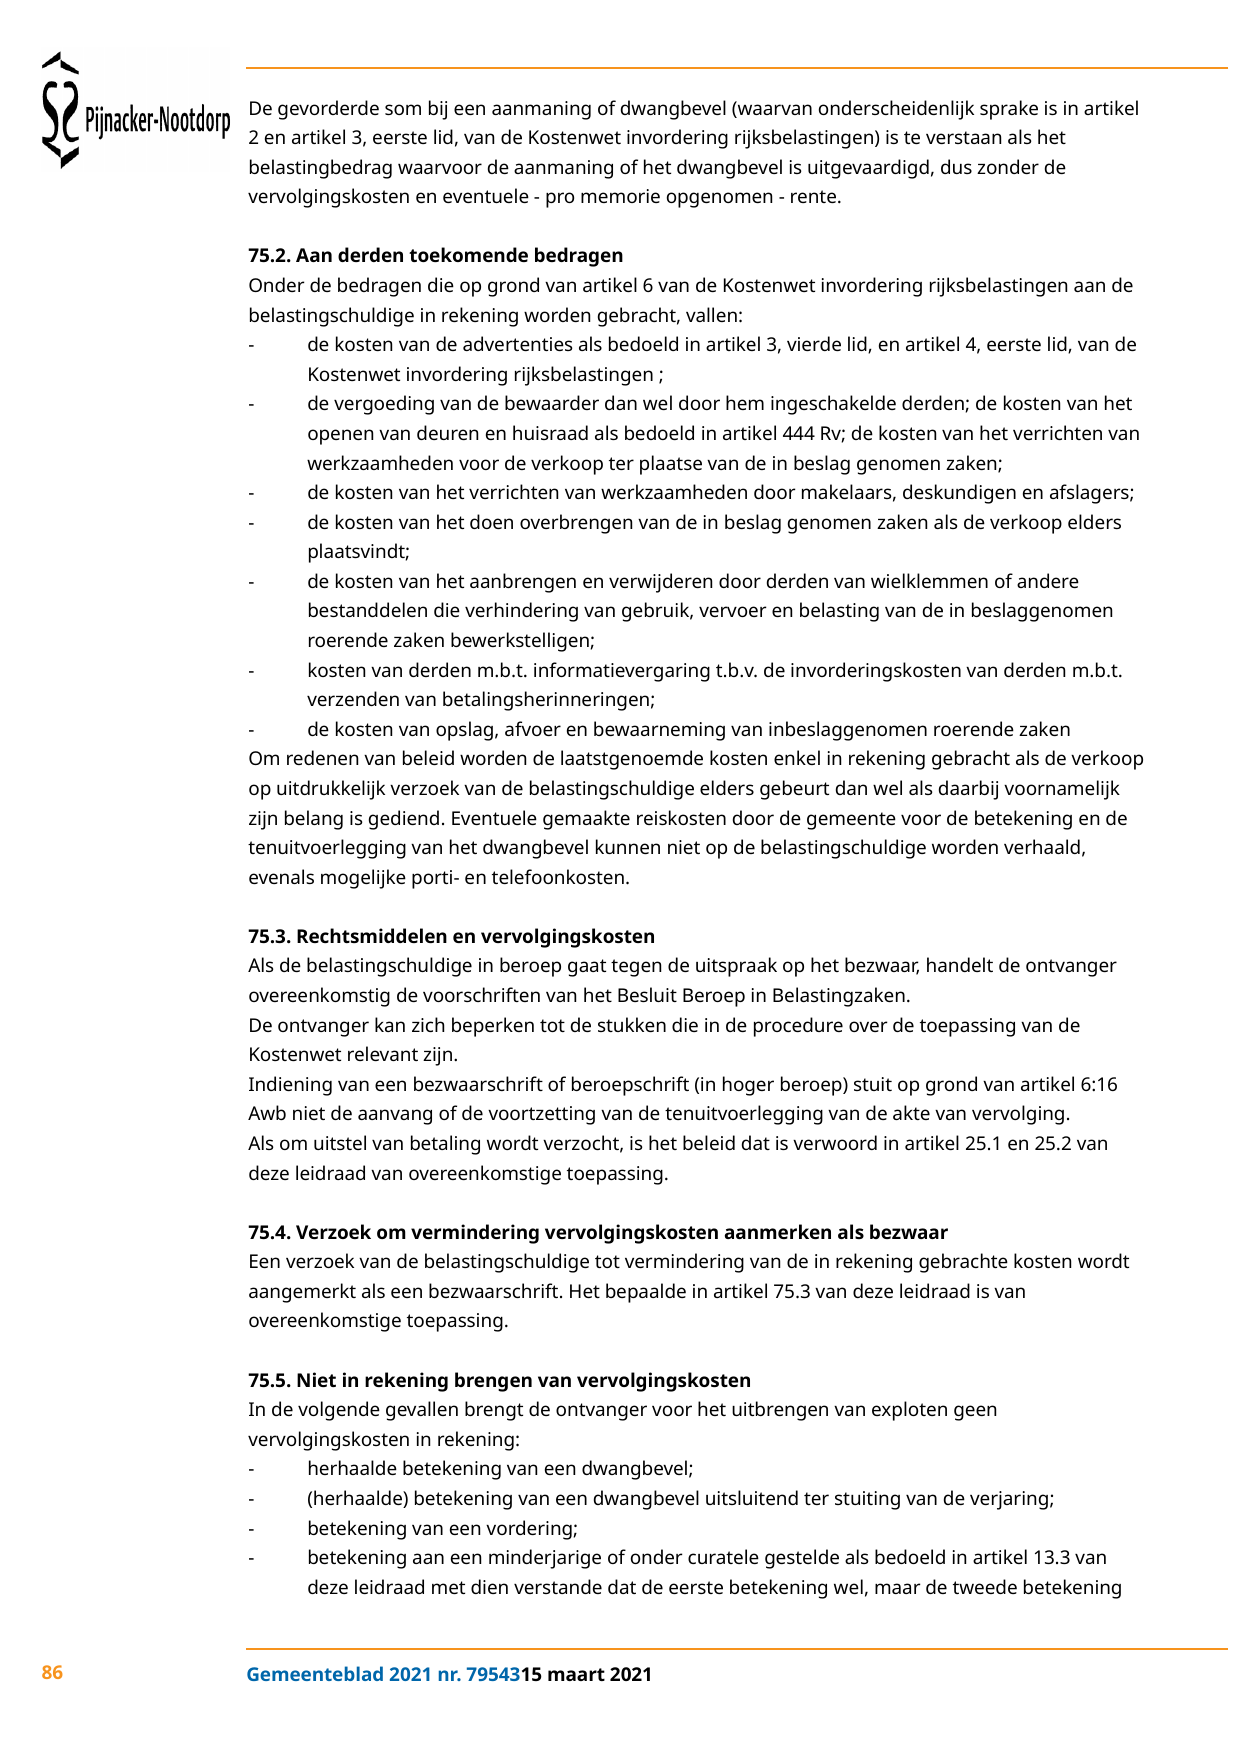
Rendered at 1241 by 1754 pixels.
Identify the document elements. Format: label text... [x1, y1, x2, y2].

list (herhaalde) betekening van een dwangbevel uitsluitend ter stuiting van de verjaring; [248, 1485, 1152, 1511]
text Om redenen van beleid worden de laatstgenoemde kosten enkel in rekening gebracht als de verkoop op uitdrukkelijk verzoek van de belastingschuldige elders gebeurt dan wel als daarbij voornamelijk zijn belang is gediend. Eventuele gemaakte reiskosten door de gemeente voor de betekening en de tenuitvoerlegging van het dwangbevel kunnen niet op de belastingschuldige worden verhaald, evenals mogelijke porti- en telefoonkosten. [248, 746, 1152, 890]
text Indiening van een bezwaarschrift of beroepschrift (in hoger beroep) stuit op grond van artikel 6:16 Awb niet de aanvang of de voortzetting van de tenuitvoerlegging van de akte van vervolging. [248, 1071, 1152, 1126]
list de kosten van het aanbrengen en verwijderen door derden van wielklemmen of andere bestanddelen die verhindering van gebruik, vervoer en belasting van de in beslaggenomen roerende zaken bewerkstelligen; [248, 568, 1152, 653]
text Een verzoek van de belastingschuldige tot vermindering van de in rekening gebrachte kosten wordt aangemerkt als een bezwaarschrift. Het bepaalde in artikel 75.3 van deze leidraad is van overeenkomstige toepassing. [248, 1248, 1152, 1333]
text Als om uitstel van betaling wordt verzocht, is het beleid dat is verwoord in artikel 25.1 en 25.2 van deze leidraad van overeenkomstige toepassing. [248, 1130, 1152, 1186]
list de kosten van opslag, afvoer en bewaarneming van inbeslaggenomen roerende zaken [248, 716, 1152, 742]
text 75.5. Niet in rekening brengen van vervolgingskosten [248, 1367, 1152, 1393]
list de vergoeding van de bewaarder dan wel door hem ingeschakelde derden; de kosten van het openen van deuren en huisraad als bedoeld in artikel 444 Rv; de kosten van het verrichten van werkzaamheden voor de verkoop ter plaatse van de in beslag genomen zaken; [248, 391, 1152, 476]
text 75.2. Aan derden toekomende bedragen [248, 243, 1152, 268]
text De gevorderde som bij een aanmaning of dwangbevel (waarvan onderscheidenlijk sprake is in artikel 2 en artikel 3, eerste lid, van de Kostenwet invordering rijksbelastingen) is te verstaan als het belastingbedrag waarvoor de aanmaning of het dwangbevel is uitgevaardigd, dus zonder de vervolgingskosten en eventuele - pro memorie opgenomen - rente. [248, 95, 1152, 209]
list herhaalde betekening van een dwangbevel; [248, 1456, 1152, 1481]
list de kosten van het doen overbrengen van de in beslag genomen zaken als de verkoop elders plaatsvindt; [248, 509, 1152, 564]
picture [41, 47, 231, 172]
text Als de belastingschuldige in beroep gaat tegen de uitspraak op het bezwaar, handelt de ontvanger overeenkomstig de voorschriften van het Besluit Beroep in Belastingzaken. [248, 953, 1152, 1008]
text In de volgende gevallen brengt de ontvanger voor het uitbrengen van exploten geen vervolgingskosten in rekening: [248, 1396, 1152, 1452]
list betekening van een vordering; [248, 1515, 1152, 1541]
list de kosten van de advertenties als bedoeld in artikel 3, vierde lid, en artikel 4, eerste lid, van de Kostenwet invordering rijksbelastingen ; [248, 331, 1152, 387]
text Onder de bedragen die op grond van artikel 6 van de Kostenwet invordering rijksbelastingen aan de belastingschuldige in rekening worden gebracht, vallen: [248, 272, 1152, 328]
text 75.3. Rechtsmiddelen en vervolgingskosten [248, 923, 1152, 949]
list kosten van derden m.b.t. informatievergaring t.b.v. de invorderingskosten van derden m.b.t. verzenden van betalingsherinneringen; [248, 657, 1152, 712]
text De ontvanger kan zich beperken tot de stukken die in de procedure over de toepassing van de Kostenwet relevant zijn. [248, 1012, 1152, 1067]
list de kosten van het verrichten van werkzaamheden door makelaars, deskundigen en afslagers; [248, 479, 1152, 505]
list betekening aan een minderjarige of onder curatele gestelde als bedoeld in artikel 13.3 van deze leidraad met dien verstande dat de eerste betekening wel, maar de tweede betekening [248, 1544, 1152, 1600]
text 75.4. Verzoek om vermindering vervolgingskosten aanmerken als bezwaar [248, 1219, 1152, 1245]
